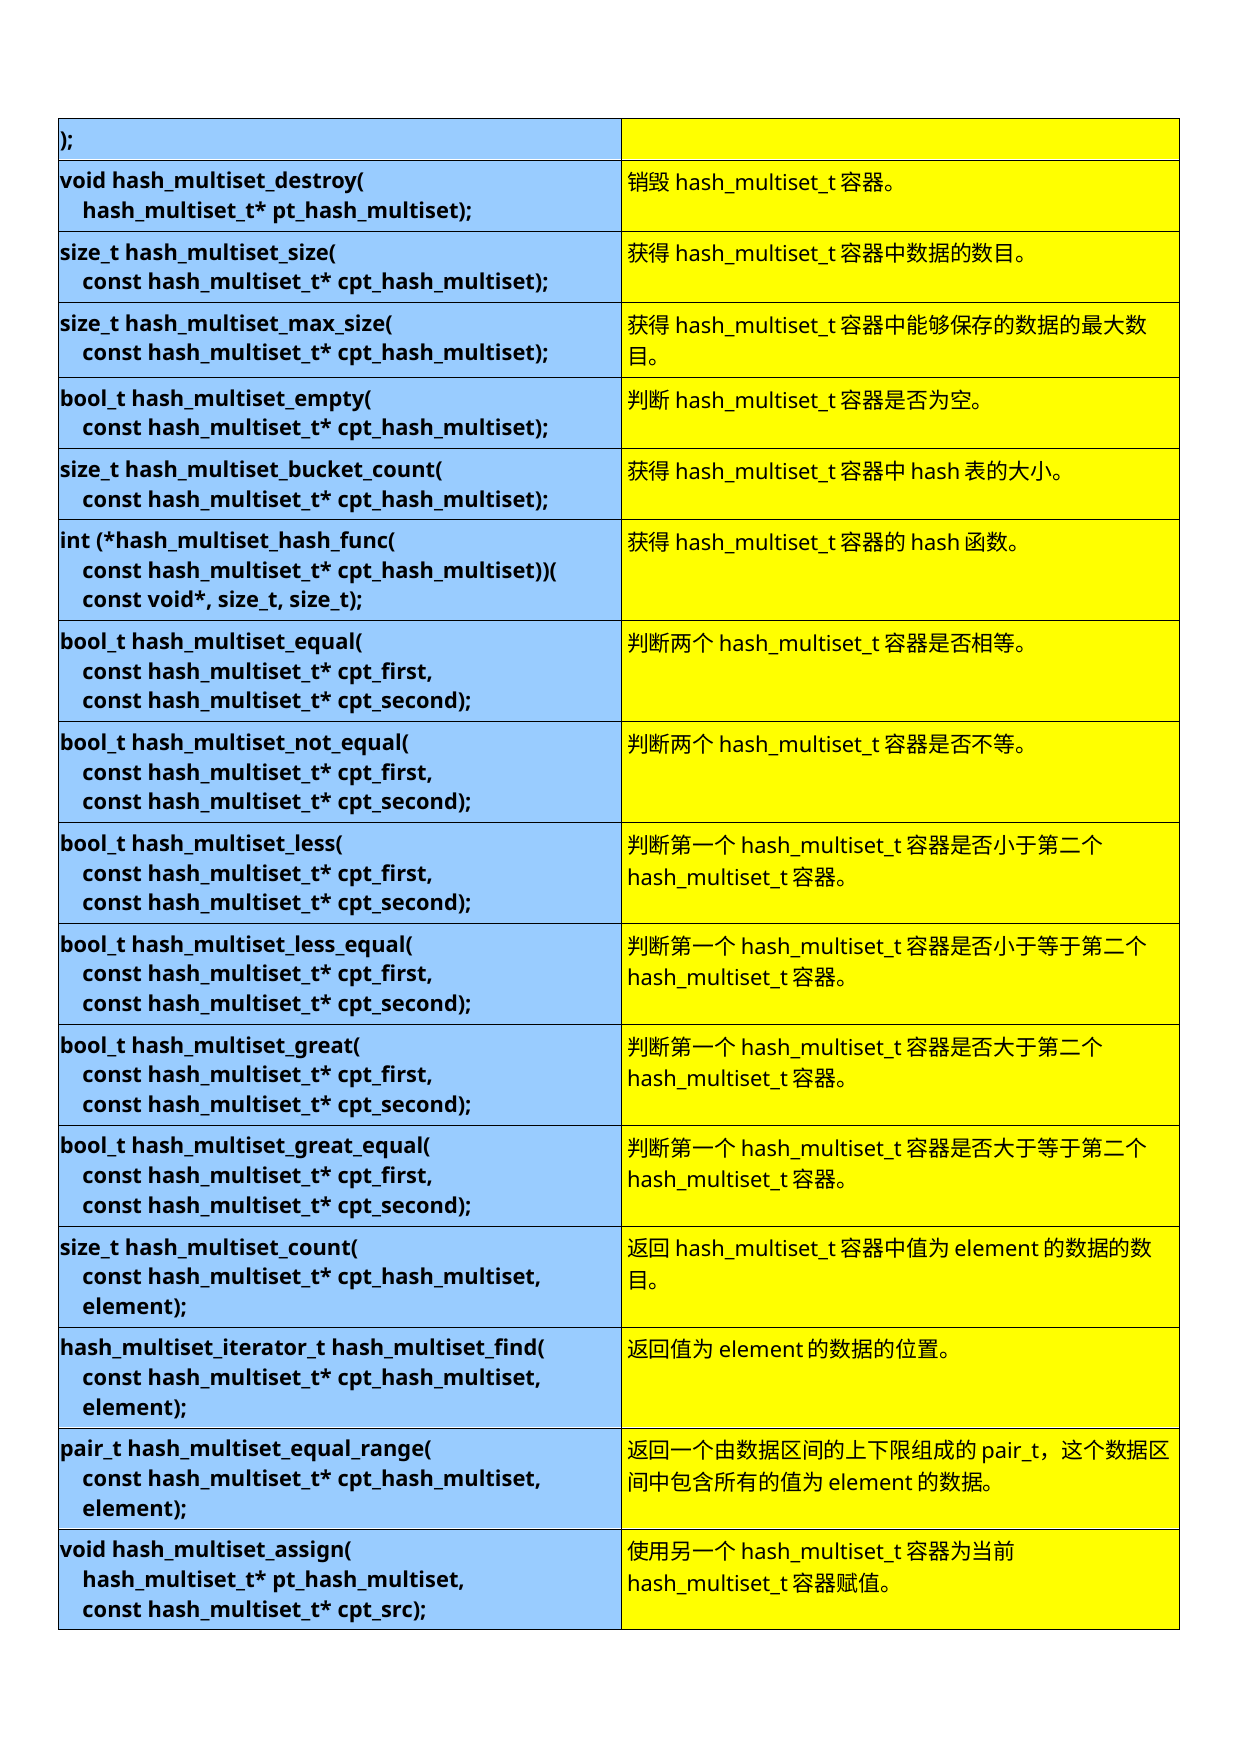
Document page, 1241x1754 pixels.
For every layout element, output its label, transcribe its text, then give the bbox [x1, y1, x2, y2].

table_cell 判断hash_multiset_t容器是否为空。 [622, 378, 1179, 448]
table_cell ); [59, 119, 621, 159]
table_cell void hash_multiset_destroy( hash_multiset_t* pt_hash_multiset); [59, 161, 621, 231]
table_cell bool_t hash_multiset_great( const hash_multiset_t* cpt_first, const hash_multiset_t* cpt_second); [59, 1025, 621, 1125]
table_cell 返回值为element的数据的位置。 [622, 1328, 1179, 1427]
table_cell bool_t hash_multiset_less( const hash_multiset_t* cpt_first, const hash_multiset_t* cpt_second); [59, 823, 621, 923]
table_cell 获得hash_multiset_t容器中hash表的大小。 [622, 449, 1179, 519]
table_cell 返回hash_multiset_t容器中值为element的数据的数目。 [622, 1227, 1179, 1327]
table_cell 使用另一个hash_multiset_t容器为当前hash_multiset_t容器赋值。 [622, 1530, 1179, 1629]
table_cell bool_t hash_multiset_less_equal( const hash_multiset_t* cpt_first, const hash_multiset_t* cpt_second); [59, 924, 621, 1024]
table_cell 销毁hash_multiset_t容器。 [622, 161, 1179, 231]
table_cell hash_multiset_iterator_t hash_multiset_find( const hash_multiset_t* cpt_hash_multiset, element); [59, 1328, 621, 1427]
table_cell 获得hash_multiset_t容器中数据的数目。 [622, 232, 1179, 302]
table_cell bool_t hash_multiset_equal( const hash_multiset_t* cpt_first, const hash_multiset_t* cpt_second); [59, 621, 621, 721]
table_cell size_t hash_multiset_count( const hash_multiset_t* cpt_hash_multiset, element); [59, 1227, 621, 1327]
table_cell 判断第一个hash_multiset_t容器是否大于第二个hash_multiset_t容器。 [622, 1025, 1179, 1125]
table_cell 判断第一个hash_multiset_t容器是否小于第二个hash_multiset_t容器。 [622, 823, 1179, 923]
table_cell bool_t hash_multiset_empty( const hash_multiset_t* cpt_hash_multiset); [59, 378, 621, 448]
table_cell 判断两个hash_multiset_t容器是否相等。 [622, 621, 1179, 721]
table_cell 获得hash_multiset_t容器的hash函数。 [622, 520, 1179, 620]
table_cell pair_t hash_multiset_equal_range( const hash_multiset_t* cpt_hash_multiset, element); [59, 1429, 621, 1528]
table_cell [622, 119, 1179, 159]
table_cell 判断两个hash_multiset_t容器是否不等。 [622, 722, 1179, 822]
table_cell 判断第一个hash_multiset_t容器是否小于等于第二个hash_multiset_t容器。 [622, 924, 1179, 1024]
table_cell 判断第一个hash_multiset_t容器是否大于等于第二个hash_multiset_t容器。 [622, 1126, 1179, 1226]
table_cell 获得hash_multiset_t容器中能够保存的数据的最大数目。 [622, 303, 1179, 377]
table_cell size_t hash_multiset_max_size( const hash_multiset_t* cpt_hash_multiset); [59, 303, 621, 377]
table_cell size_t hash_multiset_bucket_count( const hash_multiset_t* cpt_hash_multiset); [59, 449, 621, 519]
table_cell size_t hash_multiset_size( const hash_multiset_t* cpt_hash_multiset); [59, 232, 621, 302]
table_cell void hash_multiset_assign( hash_multiset_t* pt_hash_multiset, const hash_multiset_t* cpt_src); [59, 1530, 621, 1629]
table_cell 返回一个由数据区间的上下限组成的pair_t，这个数据区间中包含所有的值为element的数据。 [622, 1429, 1179, 1528]
table_cell bool_t hash_multiset_not_equal( const hash_multiset_t* cpt_first, const hash_multiset_t* cpt_second); [59, 722, 621, 822]
table_cell int (*hash_multiset_hash_func( const hash_multiset_t* cpt_hash_multiset))( const void*, size_t, size_t); [59, 520, 621, 620]
table_cell bool_t hash_multiset_great_equal( const hash_multiset_t* cpt_first, const hash_multiset_t* cpt_second); [59, 1126, 621, 1226]
